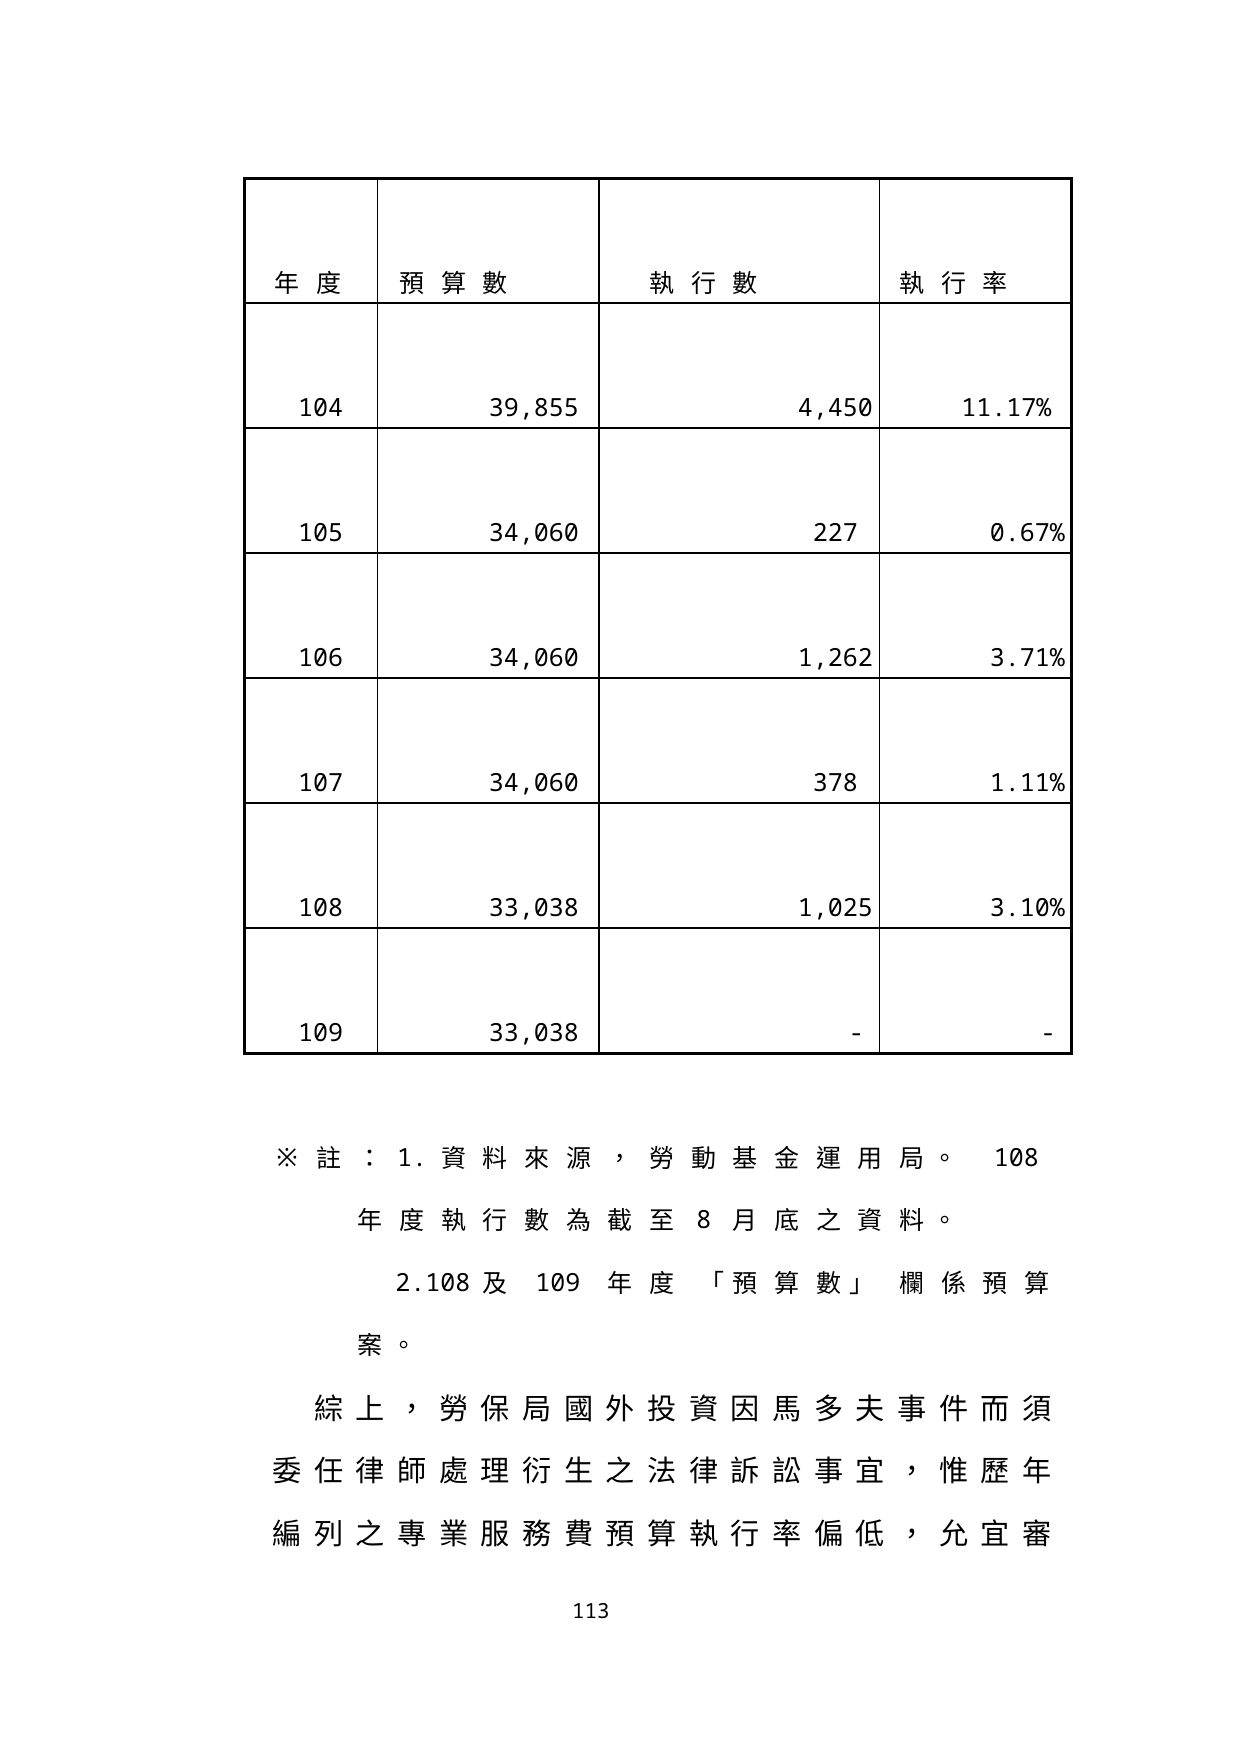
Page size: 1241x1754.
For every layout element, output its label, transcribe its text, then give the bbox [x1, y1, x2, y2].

table_cell 106 [246, 554, 377, 677]
table_cell 107 [246, 679, 377, 802]
table_cell 33,038 [378, 929, 598, 1052]
table_cell 34,060 [378, 554, 598, 677]
table_cell 108 [246, 804, 377, 927]
table_cell 39,855 [378, 304, 598, 427]
table_cell 104 [246, 304, 377, 427]
table_cell 1,025 [600, 804, 879, 927]
table_cell - [880, 929, 1070, 1052]
table_cell 3.10% [880, 804, 1070, 927]
table_cell 3.71% [880, 554, 1070, 677]
table_cell 34,060 [378, 679, 598, 802]
table_cell 11.17% [880, 304, 1070, 427]
table_header 執行數 [600, 180, 879, 302]
table_cell - [600, 929, 879, 1052]
table_cell 105 [246, 429, 377, 552]
table_cell 33,038 [378, 804, 598, 927]
table_cell 227 [600, 429, 879, 552]
table_cell 378 [600, 679, 879, 802]
table_cell 4,450 [600, 304, 879, 427]
table_header 年度 [246, 180, 377, 302]
text 綜上，勞保局國外投資因馬多夫事件而須委任律師處理衍生之法律訴訟事宜，惟歷年編列之專業服務費預算執行率偏低，允宜審 [242, 1365, 1058, 1552]
table_cell 1.11% [880, 679, 1070, 802]
table_header 執行率 [880, 180, 1070, 302]
table_header 預算數 [378, 180, 598, 302]
table_cell 34,060 [378, 429, 598, 552]
text 2.108及109年度「預算數」欄係預算案。 [241, 1240, 1058, 1365]
table_cell 0.67% [880, 429, 1070, 552]
table_cell 1,262 [600, 554, 879, 677]
text ※註：1.資料來源，勞動基金運用局。108年度執行數為截至8月底之資料。 [241, 1115, 1058, 1240]
table_cell 109 [246, 929, 377, 1052]
